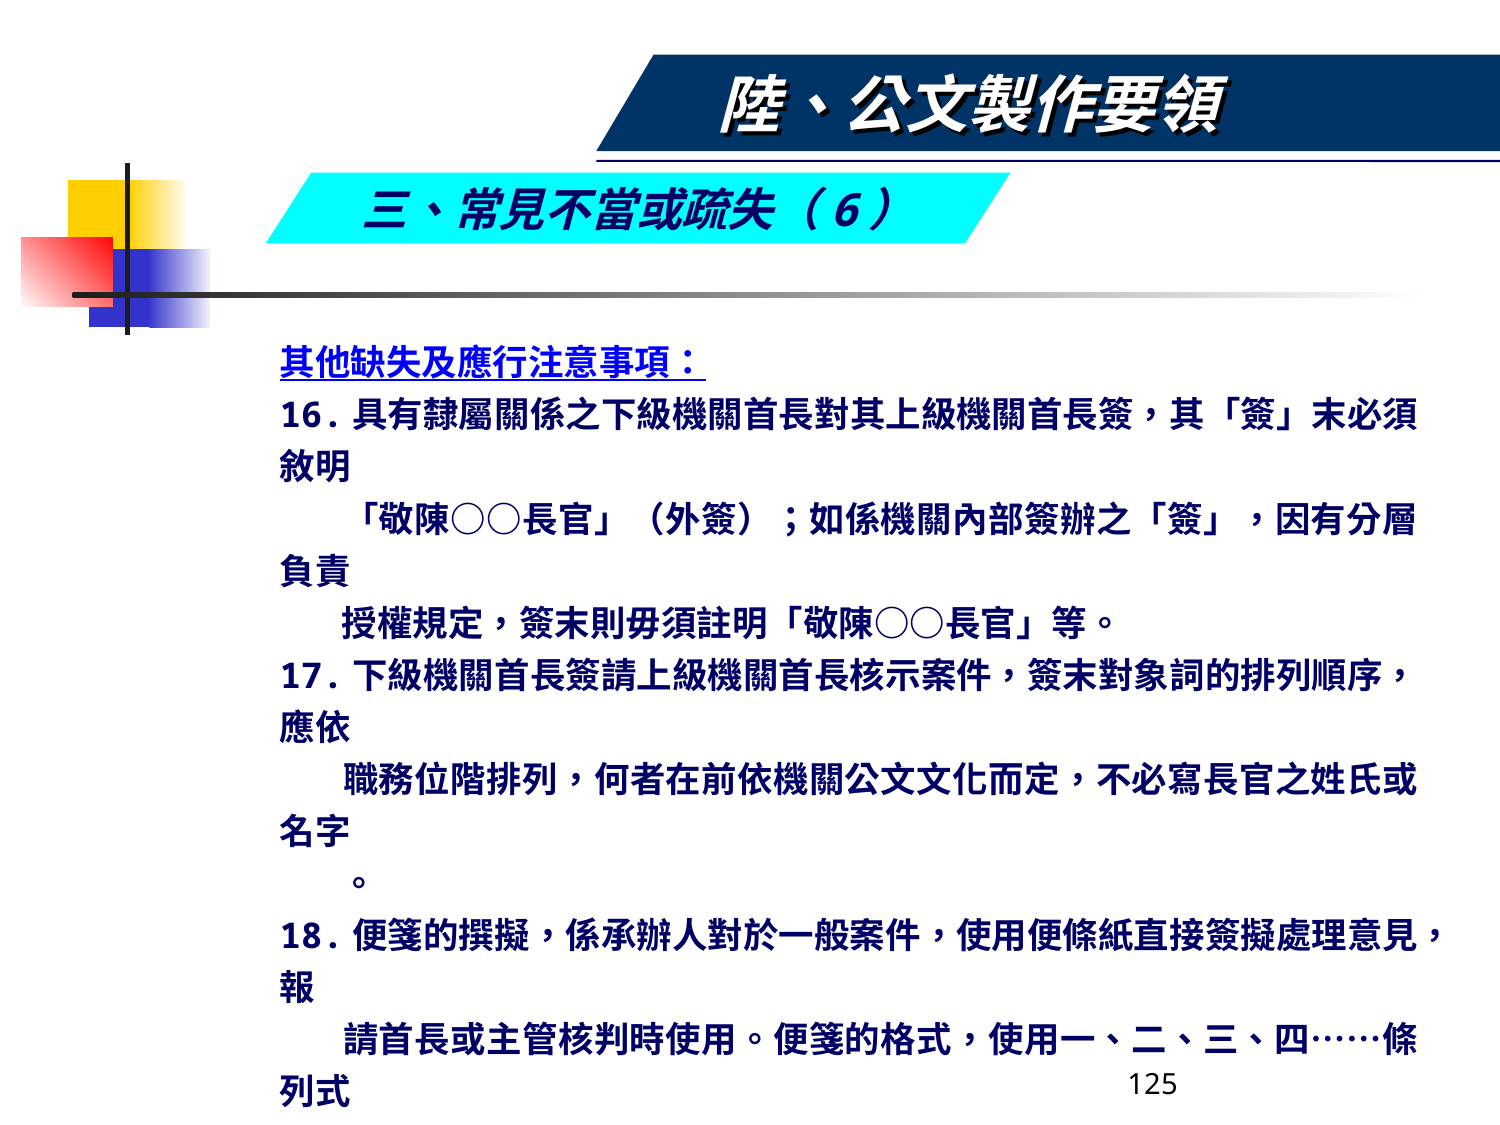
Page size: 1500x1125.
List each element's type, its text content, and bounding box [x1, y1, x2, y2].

text_box 其他缺失及應行注意事項： 16.具有隸屬關係之下級機關首長對其上級機關首長簽，其「簽」末必須敘明 「敬陳○○長官」（外簽）；如係機關內部簽辦之「簽」，因有分層負責 授權規定，簽末則毋須註明「敬陳○○長官」等。 17.下級機關首長簽請上級機關首長核示案件，簽末對象詞的排列順序，應依 職務位階排列，何者在前依機關公文文化而定，不必寫長官之姓氏或名字 。 18.便箋的撰擬，係承辦人對於一般案件，使用便條紙直接簽擬處理意見，報 請首長或主管核判時使用。便箋的格式，使用一、二、三、四……條列式 格式撰寫之順序，應先敘明案由，再就相關事項逐一予以說明，最後才提 出擬辦意見。 19.對於擬簽請存查之案件，得於原件文中空白處簽擬，並應摘要簡述案由， 以及有無本機關應行辦理事項或擬處意見，不宜僅簽「文擬存查」。 [115, 323, 1433, 1125]
text_box 陸、公文製作要領 [596, 54, 1500, 152]
text_box 三、常見不當或疏失（6） [265, 172, 1011, 244]
